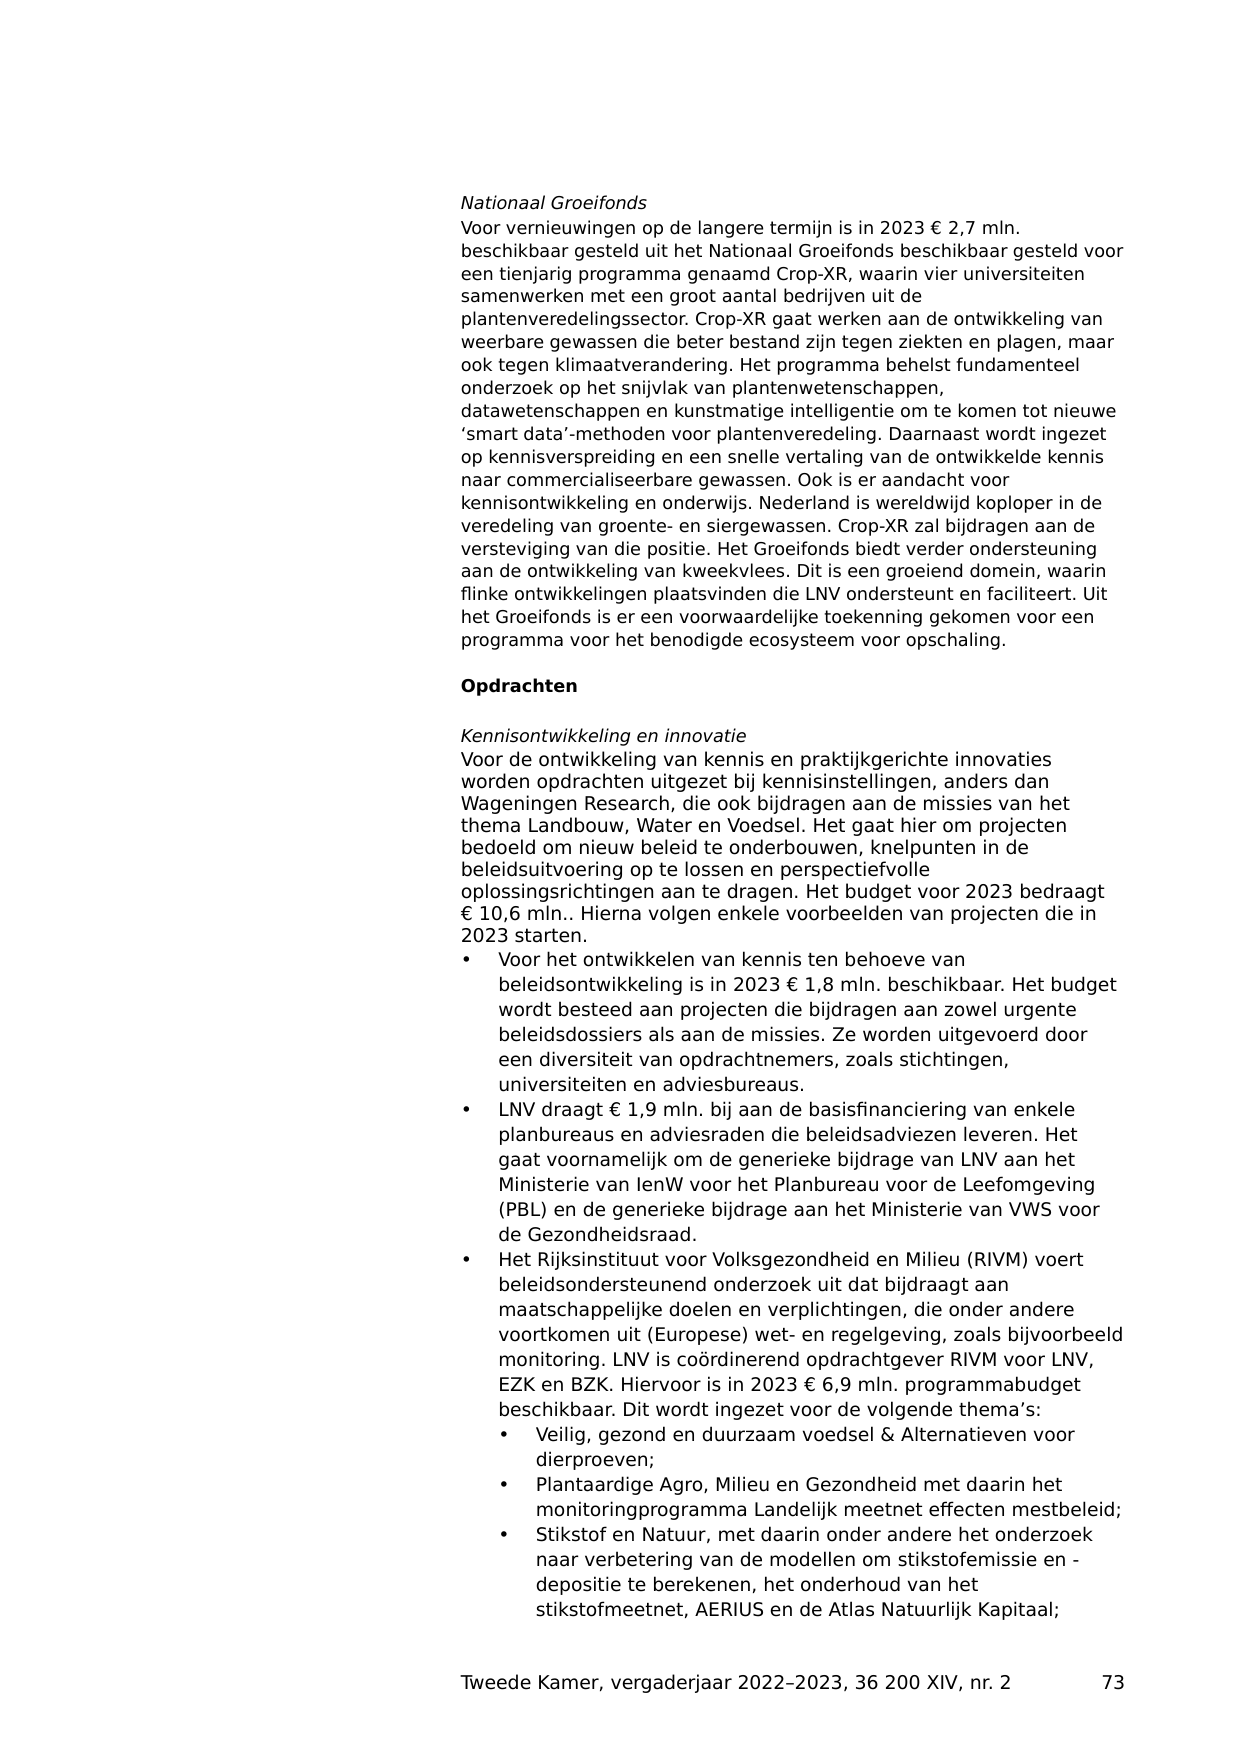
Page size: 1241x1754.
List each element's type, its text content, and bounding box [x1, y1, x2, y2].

text Opdrachten [461, 674, 1125, 697]
text Voor vernieuwingen op de langere termijn is in 2023 € 2,7 mln. beschikbaar gesteld uit het Nationaal Groeifonds beschikbaar gesteld voor een tienjarig programma genaamd Crop-XR, waarin vier universiteiten samenwerken met een groot aantal bedrijven uit de plantenveredelingssector. Crop-XR gaat werken aan de ontwikkeling van weerbare gewassen die beter bestand zijn tegen ziekten en plagen, maar ook tegen klimaatverandering. Het programma behelst fundamenteel onderzoek op het snijvlak van plantenwetenschappen, datawetenschappen en kunstmatige intelligentie om te komen tot nieuwe ‘smart data’-methoden voor plantenveredeling. Daarnaast wordt ingezet op kennisverspreiding en een snelle vertaling van de ontwikkelde kennis naar commercialiseerbare gewassen. Ook is er aandacht voor kennisontwikkeling en onderwijs. Nederland is wereldwijd koploper in de veredeling van groente- en siergewassen. Crop-XR zal bijdragen aan de versteviging van die positie. Het Groeifonds biedt verder ondersteuning aan de ontwikkeling van kweekvlees. Dit is een groeiend domein, waarin flinke ontwikkelingen plaatsvinden die LNV ondersteunt en faciliteert. Uit het Groeifonds is er een voorwaardelijke toekenning gekomen voor een programma voor het benodigde ecosysteem voor opschaling. [461, 216, 1125, 651]
list Stikstof en Natuur, met daarin onder andere het onderzoek naar verbetering van de modellen om stikstofemissie en -depositie te berekenen, het onderhoud van het stikstofmeetnet, AERIUS en de Atlas Natuurlijk Kapitaal; [498, 1522, 1125, 1622]
text Nationaal Groeifonds [461, 191, 1125, 214]
list Het Rijksinstituut voor Volksgezondheid en Milieu (RIVM) voert beleidsondersteunend onderzoek uit dat bijdraagt aan maatschappelijke doelen en verplichtingen, die onder andere voortkomen uit (Europese) wet- en regelgeving, zoals bijvoorbeeld monitoring. LNV is coördinerend opdrachtgever RIVM voor LNV, EZK en BZK. Hiervoor is in 2023 € 6,9 mln. programmabudget beschikbaar. Dit wordt ingezet voor de volgende thema’s: [461, 1247, 1125, 1422]
text Voor de ontwikkeling van kennis en praktijkgerichte innovaties worden opdrachten uitgezet bij kennisinstellingen, anders dan Wageningen Research, die ook bijdragen aan de missies van het thema Landbouw, Water en Voedsel. Het gaat hier om projecten bedoeld om nieuw beleid te onderbouwen, knelpunten in de beleidsuitvoering op te lossen en perspectiefvolle oplossingsrichtingen aan te dragen. Het budget voor 2023 bedraagt € 10,6 mln.. Hierna volgen enkele voorbeelden van projecten die in 2023 starten. [461, 749, 1125, 947]
list Voor het ontwikkelen van kennis ten behoeve van beleidsontwikkeling is in 2023 € 1,8 mln. beschikbaar. Het budget wordt besteed aan projecten die bijdragen aan zowel urgente beleidsdossiers als aan de missies. Ze worden uitgevoerd door een diversiteit van opdrachtnemers, zoals stichtingen, universiteiten en adviesbureaus. [461, 947, 1125, 1097]
list Plantaardige Agro, Milieu en Gezondheid met daarin het monitoringprogramma Landelijk meetnet effecten mestbeleid; [498, 1472, 1125, 1522]
text Kennisontwikkeling en innovatie [461, 724, 1125, 747]
list Veilig, gezond en duurzaam voedsel & Alternatieven voor dierproeven; [498, 1422, 1125, 1472]
list LNV draagt € 1,9 mln. bij aan de basisfinanciering van enkele planbureaus en adviesraden die beleidsadviezen leveren. Het gaat voornamelijk om de generieke bijdrage van LNV aan het Ministerie van IenW voor het Planbureau voor de Leefomgeving (PBL) en de generieke bijdrage aan het Ministerie van VWS voor de Gezondheidsraad. [461, 1097, 1125, 1247]
